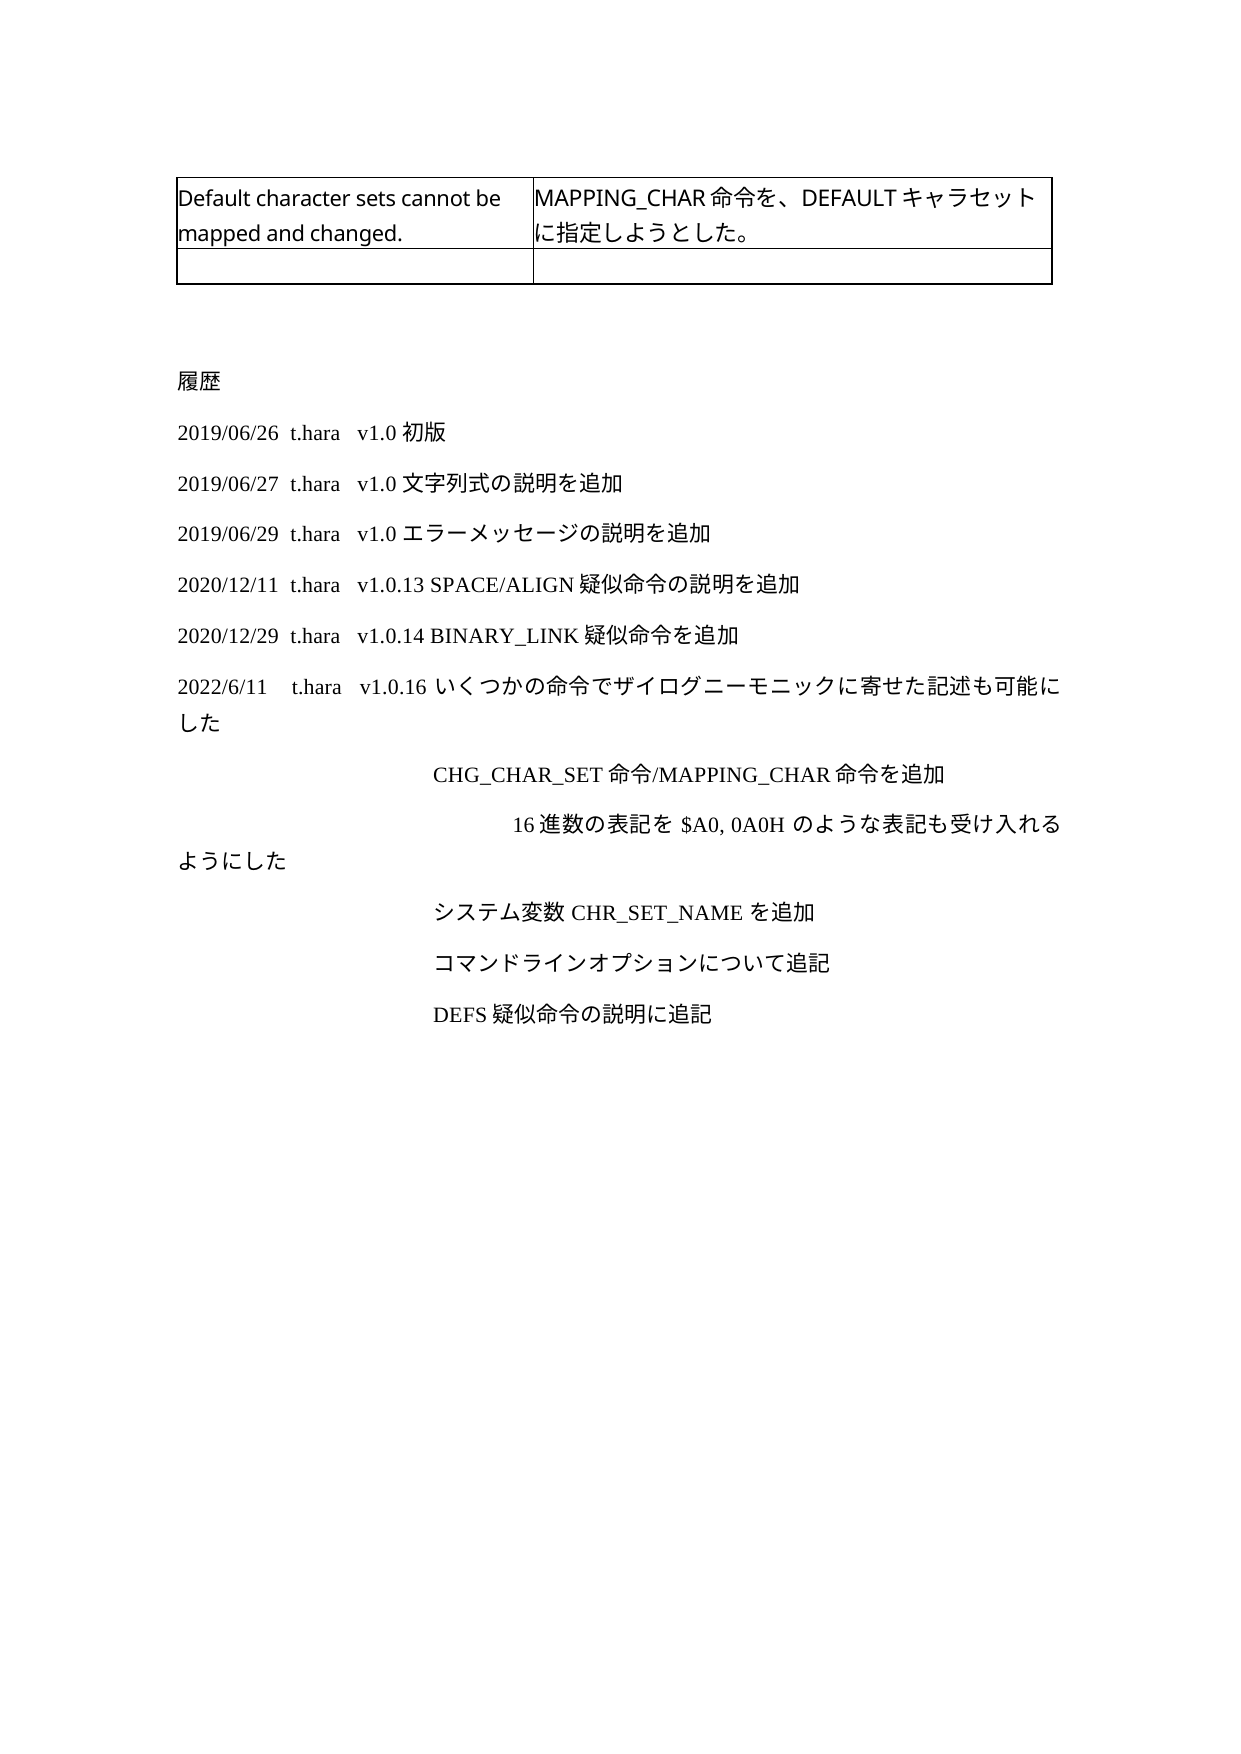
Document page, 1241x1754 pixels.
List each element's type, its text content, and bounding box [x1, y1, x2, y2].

text 2019/06/26 t.hara v1.0 初版 [177, 414, 1063, 446]
table_cell MAPPING_CHAR命令を、DEFAULTキャラセットに指定しようとした。 [534, 178, 1051, 248]
text 2020/12/11 t.hara v1.0.13 SPACE/ALIGN疑似命令の説明を追加 [177, 567, 1063, 599]
table_cell Default character sets cannot be mapped and changed. [178, 178, 533, 248]
text 2019/06/27 t.hara v1.0 文字列式の説明を追加 [177, 466, 1063, 497]
text 2022/6/11 t.hara v1.0.16 いくつかの命令でザイログニーモニックに寄せた記述も可能にした [177, 669, 1063, 737]
table_cell [178, 249, 533, 283]
text CHG_CHAR_SET命令/MAPPING_CHAR命令を追加 [177, 757, 1063, 788]
table_cell [534, 249, 1051, 283]
text 履歴 [177, 364, 1063, 395]
text 16進数の表記を $A0, 0A0H のような表記も受け入れるようにした [177, 807, 1063, 876]
text 2020/12/29 t.hara v1.0.14 BINARY_LINK疑似命令を追加 [177, 618, 1063, 650]
text DEFS疑似命令の説明に追記 [177, 997, 1063, 1028]
text コマンドラインオプションについて追記 [177, 946, 1063, 977]
text システム変数 CHR_SET_NAME を追加 [177, 895, 1063, 926]
text 2019/06/29 t.hara v1.0 エラーメッセージの説明を追加 [177, 516, 1063, 548]
